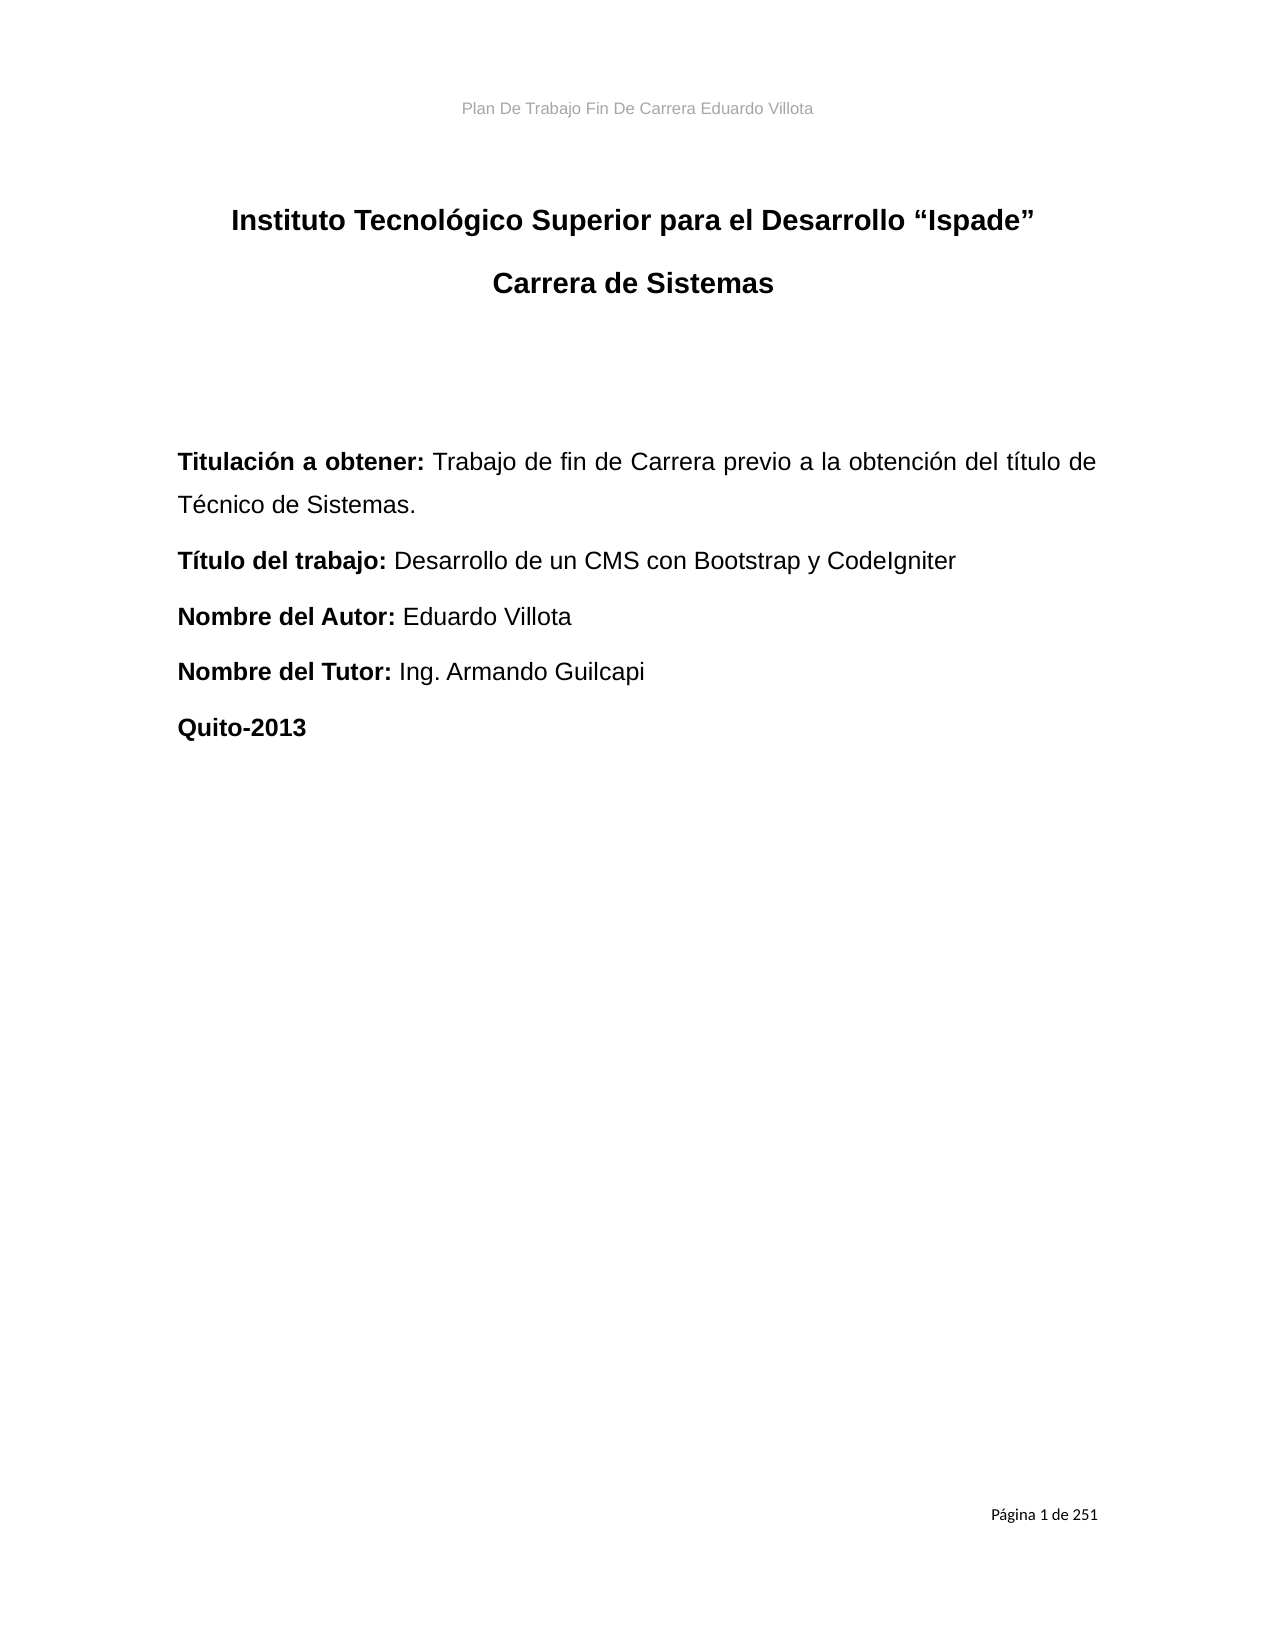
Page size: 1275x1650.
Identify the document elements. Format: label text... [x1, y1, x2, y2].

text Quito-2013 [177, 713, 1098, 742]
text Título del trabajo: Desarrollo de un CMS con Bootstrap y CodeIgniter [177, 546, 1098, 575]
text Carrera de Sistemas [177, 266, 1098, 299]
text Nombre del Tutor: Ing. Armando Guilcapi [177, 657, 1098, 686]
text Instituto Tecnológico Superior para el Desarrollo “Ispade” [177, 203, 1098, 237]
text Nombre del Autor: Eduardo Villota [177, 602, 1098, 630]
text Titulación a obtener: Trabajo de fin de Carrera previo a la obtención del título de Técnico de Sistemas. [177, 447, 1098, 519]
